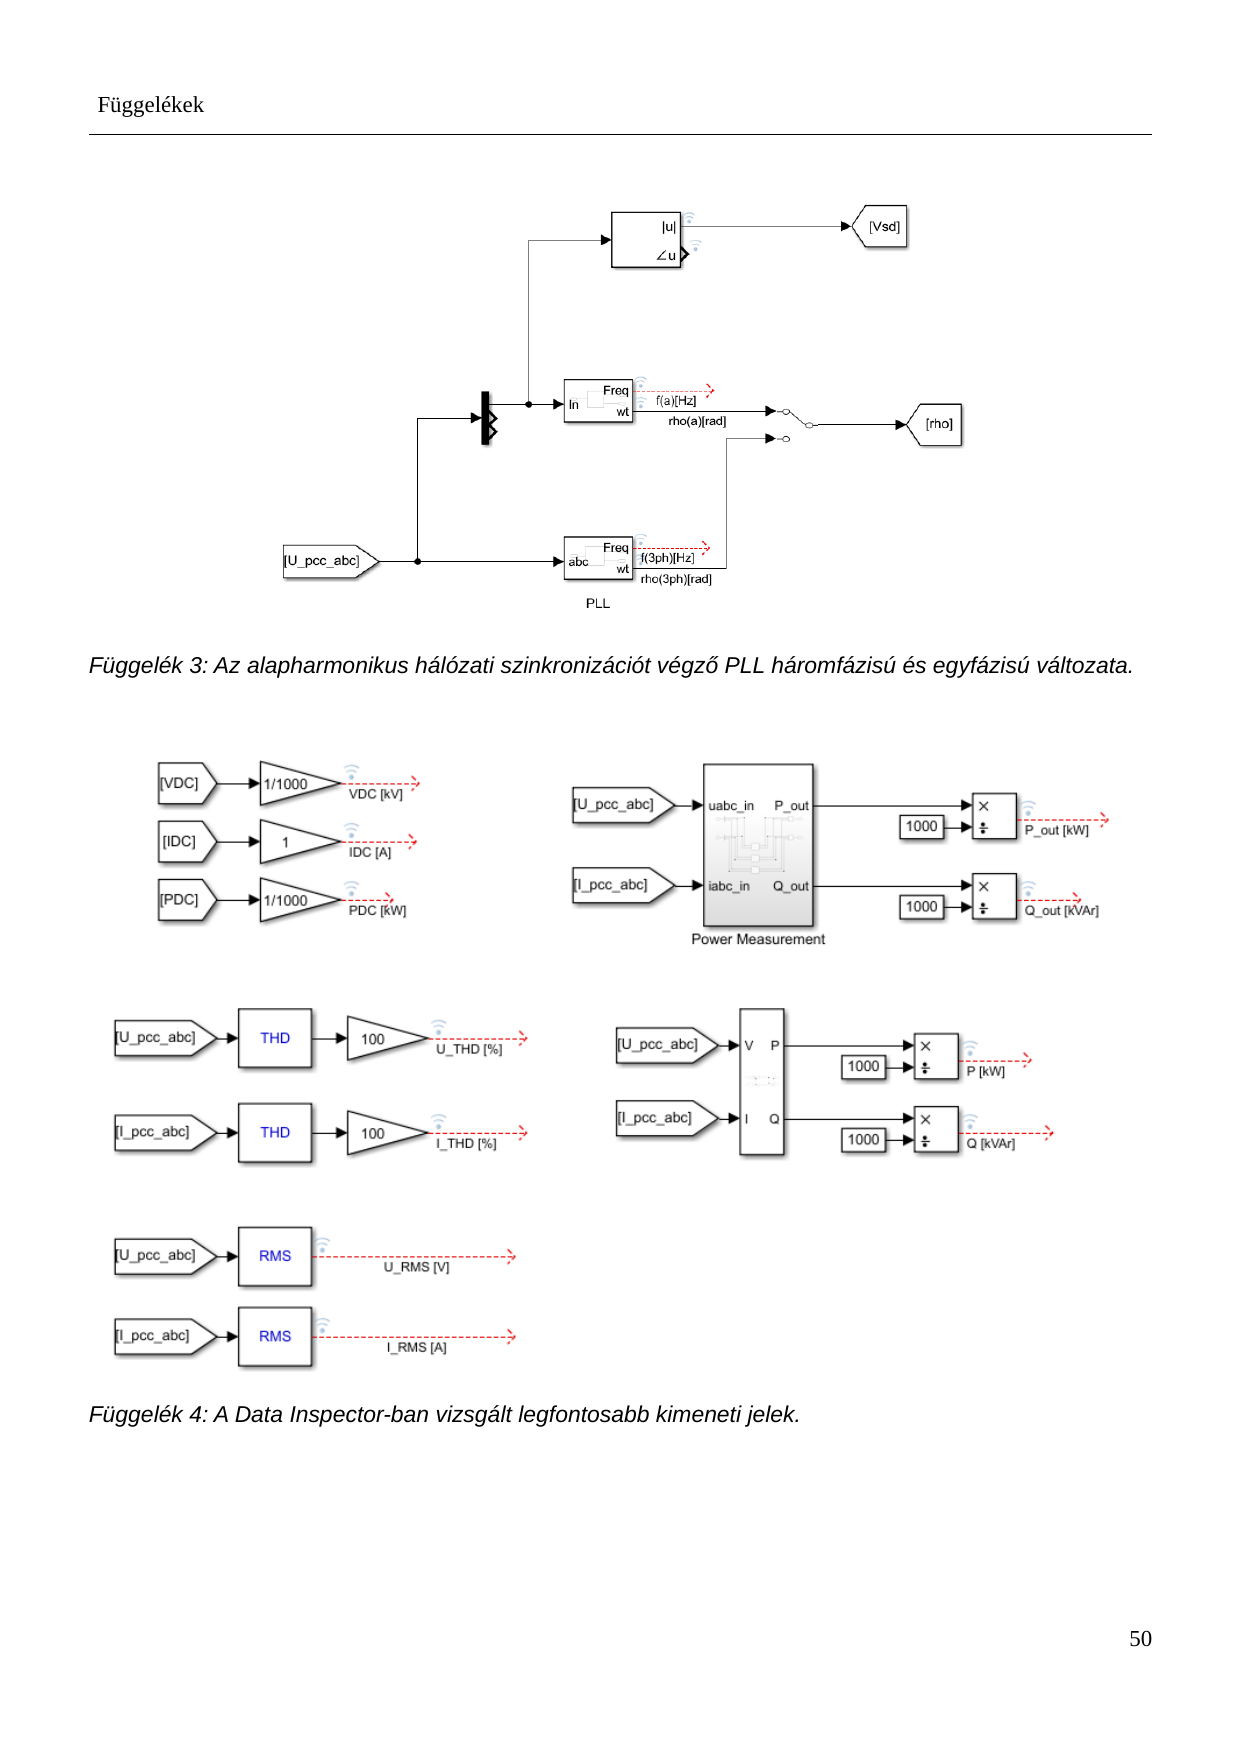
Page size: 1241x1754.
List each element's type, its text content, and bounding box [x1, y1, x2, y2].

text Függelék 3: Az alapharmonikus hálózati szinkronizációt végző PLL háromfázisú és egyfázisú változata. [88, 176, 1152, 678]
text Függelék 4: A Data Inspector-ban vizsgált legfontosabb kimeneti jelek. [88, 1388, 1152, 1427]
